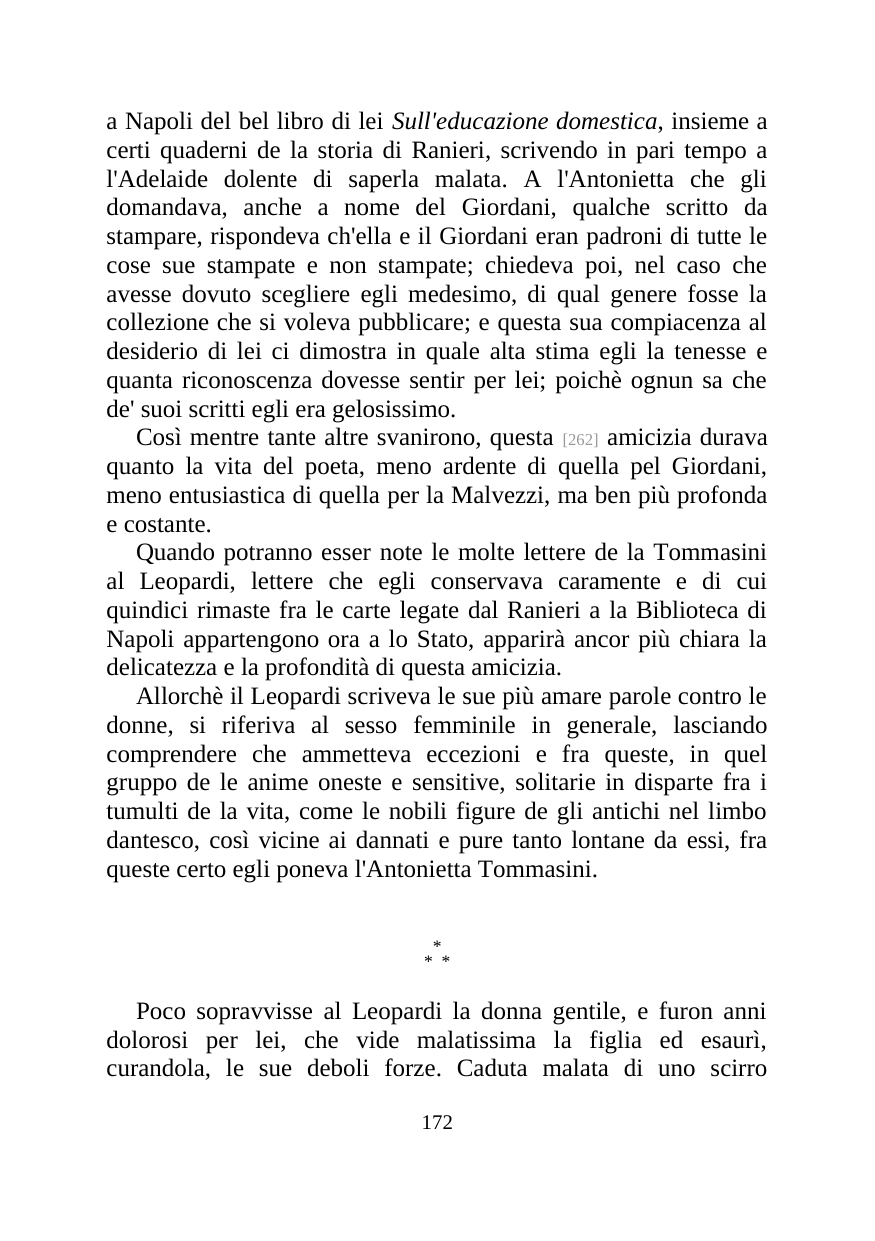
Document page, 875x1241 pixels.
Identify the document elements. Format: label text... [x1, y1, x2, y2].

text *** [106, 936, 768, 971]
text Poco sopravvisse al Leopardi la donna gentile, e furon anni dolorosi per lei, che vide malatissima la figlia ed esaurì, curandola, le sue deboli forze. Caduta malata di uno scirro [106, 996, 768, 1082]
text a Napoli del bel libro di lei Sull'educazione domestica, insieme a certi quaderni de la storia di Ranieri, scrivendo in pari tempo a l'Adelaide dolente di saperla malata. A l'Antonietta che gli domandava, anche a nome del Giordani, qualche scritto da stampare, rispondeva ch'ella e il Giordani eran padroni di tutte le cose sue stampate e non stampate; chiedeva poi, nel caso che avesse dovuto scegliere egli medesimo, di qual genere fosse la collezione che si voleva pubblicare; e questa sua compiacenza al desiderio di lei ci dimostra in quale alta stima egli la tenesse e quanta riconoscenza dovesse sentir per lei; poichè ognun sa che de' suoi scritti egli era gelosissimo. [106, 106, 768, 422]
text Quando potranno esser note le molte lettere de la Tommasini al Leopardi, lettere che egli conservava caramente e di cui quindici rimaste fra le carte legate dal Ranieri a la Biblioteca di Napoli appartengono ora a lo Stato, apparirà ancor più chiara la delicatezza e la profondità di questa amicizia. [106, 537, 768, 681]
text Allorchè il Leopardi scriveva le sue più amare parole contro le donne, si riferiva al sesso femminile in generale, lasciando comprendere che ammetteva eccezioni e fra queste, in quel gruppo de le anime oneste e sensitive, solitarie in disparte fra i tumulti de la vita, come le nobili figure de gli antichi nel limbo dantesco, così vicine ai dannati e pure tanto lontane da essi, fra queste certo egli poneva l'Antonietta Tommasini. [106, 681, 768, 882]
text Così mentre tante altre svanirono, questa [262] amicizia durava quanto la vita del poeta, meno ardente di quella pel Giordani, meno entusiastica di quella per la Malvezzi, ma ben più profonda e costante. [106, 422, 768, 537]
